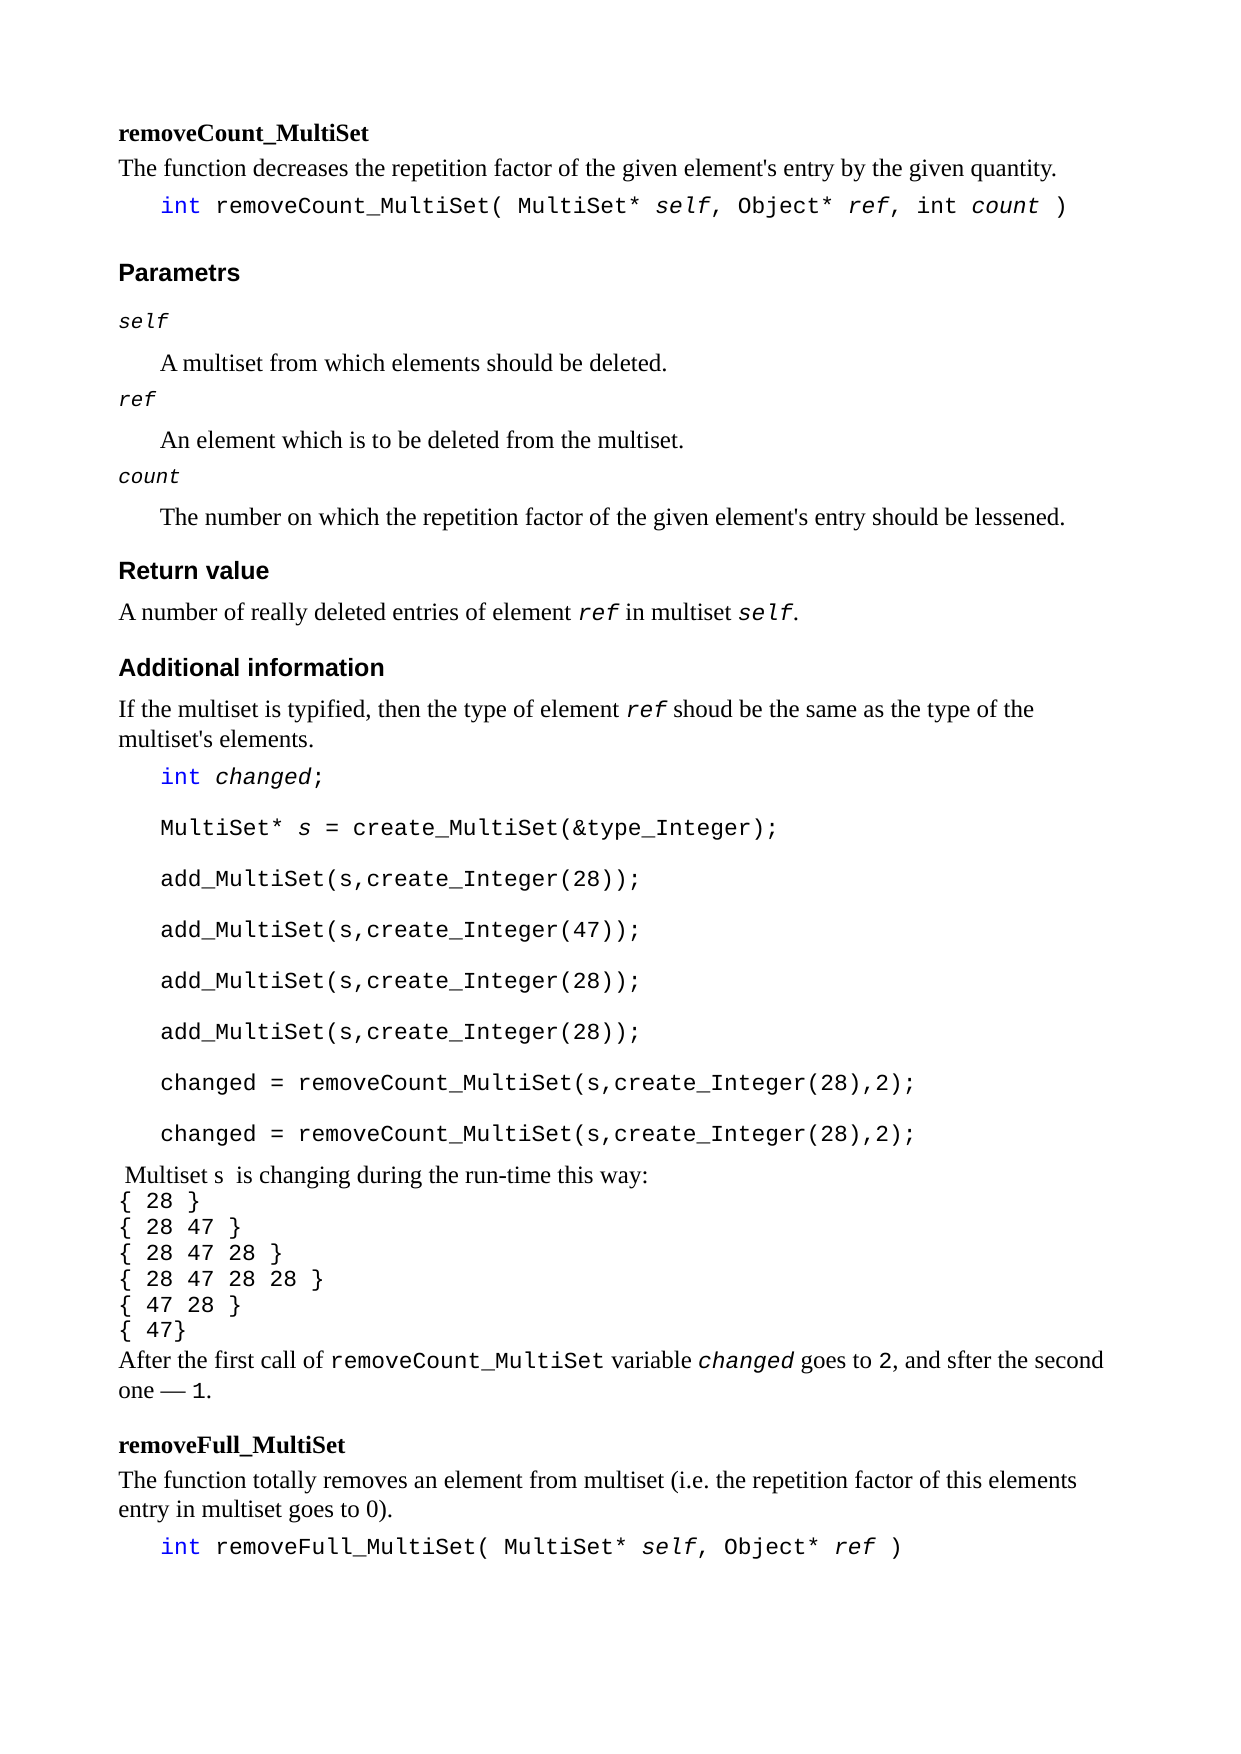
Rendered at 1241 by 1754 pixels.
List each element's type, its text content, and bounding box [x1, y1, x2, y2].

subtitle removeCount_MultiSet [118, 118, 1122, 147]
text A multiset from which elements should be deleted. [159, 348, 1122, 376]
text changed = removeCount_MultiSet(s,create_Integer(28),2); [160, 1071, 1122, 1097]
text changed = removeCount_MultiSet(s,create_Integer(28),2); [160, 1122, 1122, 1148]
text The function decreases the repetition factor of the given element's entry by the given quantity. [118, 153, 1122, 182]
text self [118, 312, 1122, 335]
text MultiSet* s = create_MultiSet(&type_Integer); [160, 816, 1122, 842]
text add_MultiSet(s,create_Integer(47)); [160, 918, 1122, 944]
subtitle removeFull_MultiSet [118, 1430, 1122, 1459]
text int changed; [160, 765, 1122, 791]
text { 28 47 28 28 } [118, 1267, 1122, 1293]
text The number on which the repetition factor of the given element's entry should be lessened. [159, 502, 1122, 531]
text ref [118, 389, 1122, 413]
text add_MultiSet(s,create_Integer(28)); [160, 1020, 1122, 1046]
text { 28 47 } [118, 1215, 1122, 1241]
subtitle Return value [118, 556, 1122, 585]
text count [118, 466, 1122, 490]
text If the multiset is typified, then the type of element ref shoud be the same as the type of the multiset's elements. [118, 694, 1122, 753]
text { 47 28 } [118, 1293, 1122, 1319]
text { 28 47 28 } [118, 1241, 1122, 1267]
text int removeFull_MultiSet( MultiSet* self, Object* ref ) [160, 1535, 1122, 1561]
text An element which is to be deleted from the multiset. [159, 425, 1122, 454]
text int removeCount_MultiSet( MultiSet* self, Object* ref, int count ) [160, 194, 1122, 220]
text { 28 } [118, 1189, 1122, 1215]
text Multiset s is changing during the run-time this way: [118, 1160, 1122, 1189]
text add_MultiSet(s,create_Integer(28)); [160, 867, 1122, 893]
text A number of really deleted entries of element ref in multiset self. [118, 597, 1122, 628]
subtitle Additional information [118, 653, 1122, 681]
subtitle Parametrs [118, 258, 1122, 287]
text { 47} [118, 1319, 1122, 1345]
text After the first call of removeCount_MultiSet variable changed goes to 2, and sfter the second one — 1. [118, 1345, 1122, 1405]
text The function totally removes an element from multiset (i.e. the repetition factor of this elements entry in multiset goes to 0). [118, 1465, 1122, 1523]
text add_MultiSet(s,create_Integer(28)); [160, 969, 1122, 995]
